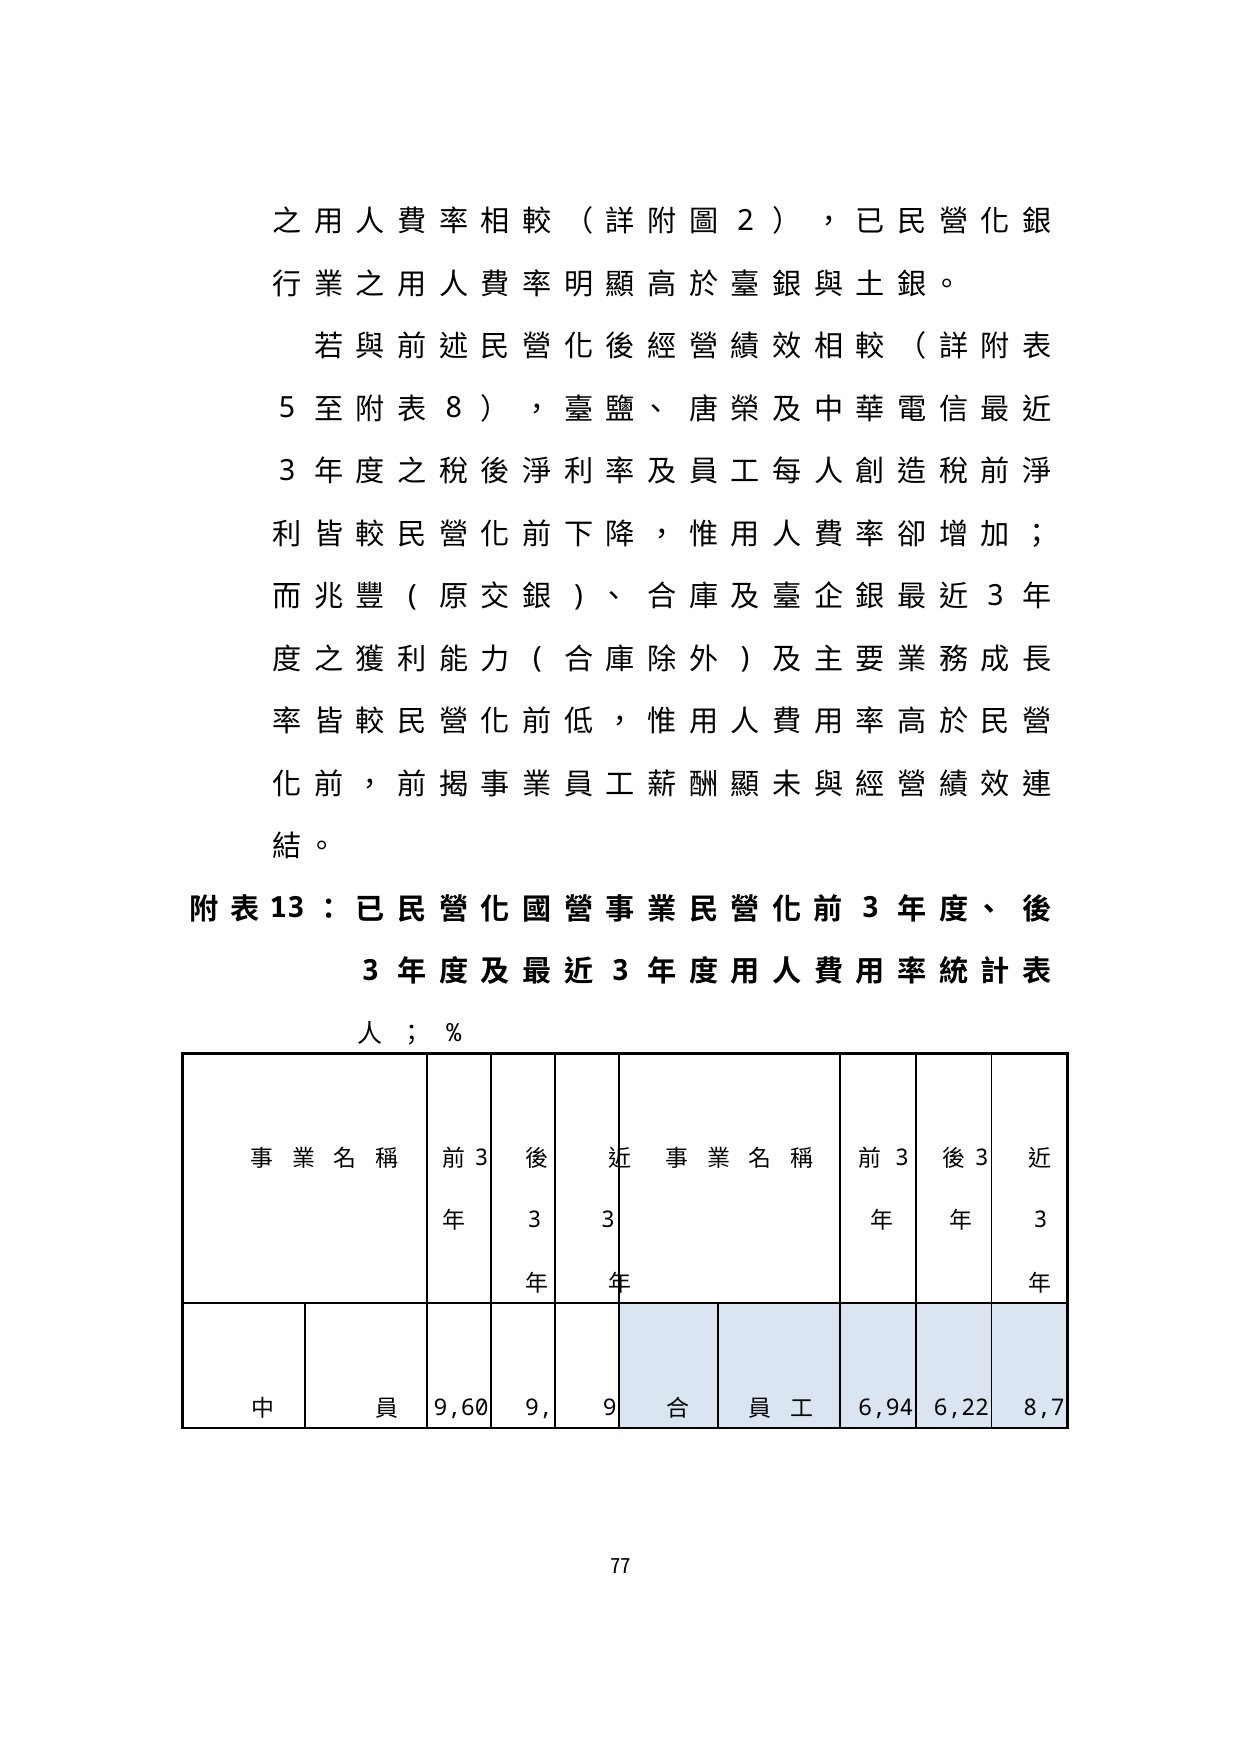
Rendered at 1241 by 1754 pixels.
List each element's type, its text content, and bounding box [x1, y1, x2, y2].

table_cell 6,22 [917, 1304, 991, 1427]
text 附表13：已民營化國營事業民營化前3年度、後3年度及最近3年度用人費用率統計表 人；% [183, 865, 1058, 1052]
table_cell 員工 [719, 1304, 839, 1427]
table_header 後3年 [492, 1055, 554, 1302]
table_cell 中 [184, 1304, 304, 1427]
table_header 近3年 [992, 1055, 1066, 1302]
text 若與前述民營化後經營績效相較（詳附表5至附表8），臺鹽、唐榮及中華電信最近3年度之稅後淨利率及員工每人創造稅前淨利皆較民營化前下降，惟用人費率卻增加；而兆豐(原交銀)、合庫及臺企銀最近3年度之獲利能力(合庫除外)及主要業務成長率皆較民營化前低，惟用人費用率高於民營化前，前揭事業員工薪酬顯未與經營績效連結。 [242, 302, 1058, 865]
table_cell 8,7 [992, 1304, 1066, 1427]
table_header 近3年 [556, 1055, 618, 1302]
text 之用人費率相較（詳附圖2），已民營化銀行業之用人費率明顯高於臺銀與土銀。 [242, 177, 1058, 302]
table_header 後3年 [917, 1055, 991, 1302]
table_cell 員 [306, 1304, 426, 1427]
table_cell 9,60 [428, 1304, 490, 1427]
table_cell 6,94 [841, 1304, 915, 1427]
table_header 事業名稱 [184, 1055, 426, 1302]
table_cell 9, [492, 1304, 554, 1427]
table_header 前3年 [841, 1055, 915, 1302]
table_header 前3年 [428, 1055, 490, 1302]
table_cell 合 [620, 1304, 717, 1427]
table_header 事業名稱 [620, 1055, 839, 1302]
table_cell 9 [556, 1304, 618, 1427]
